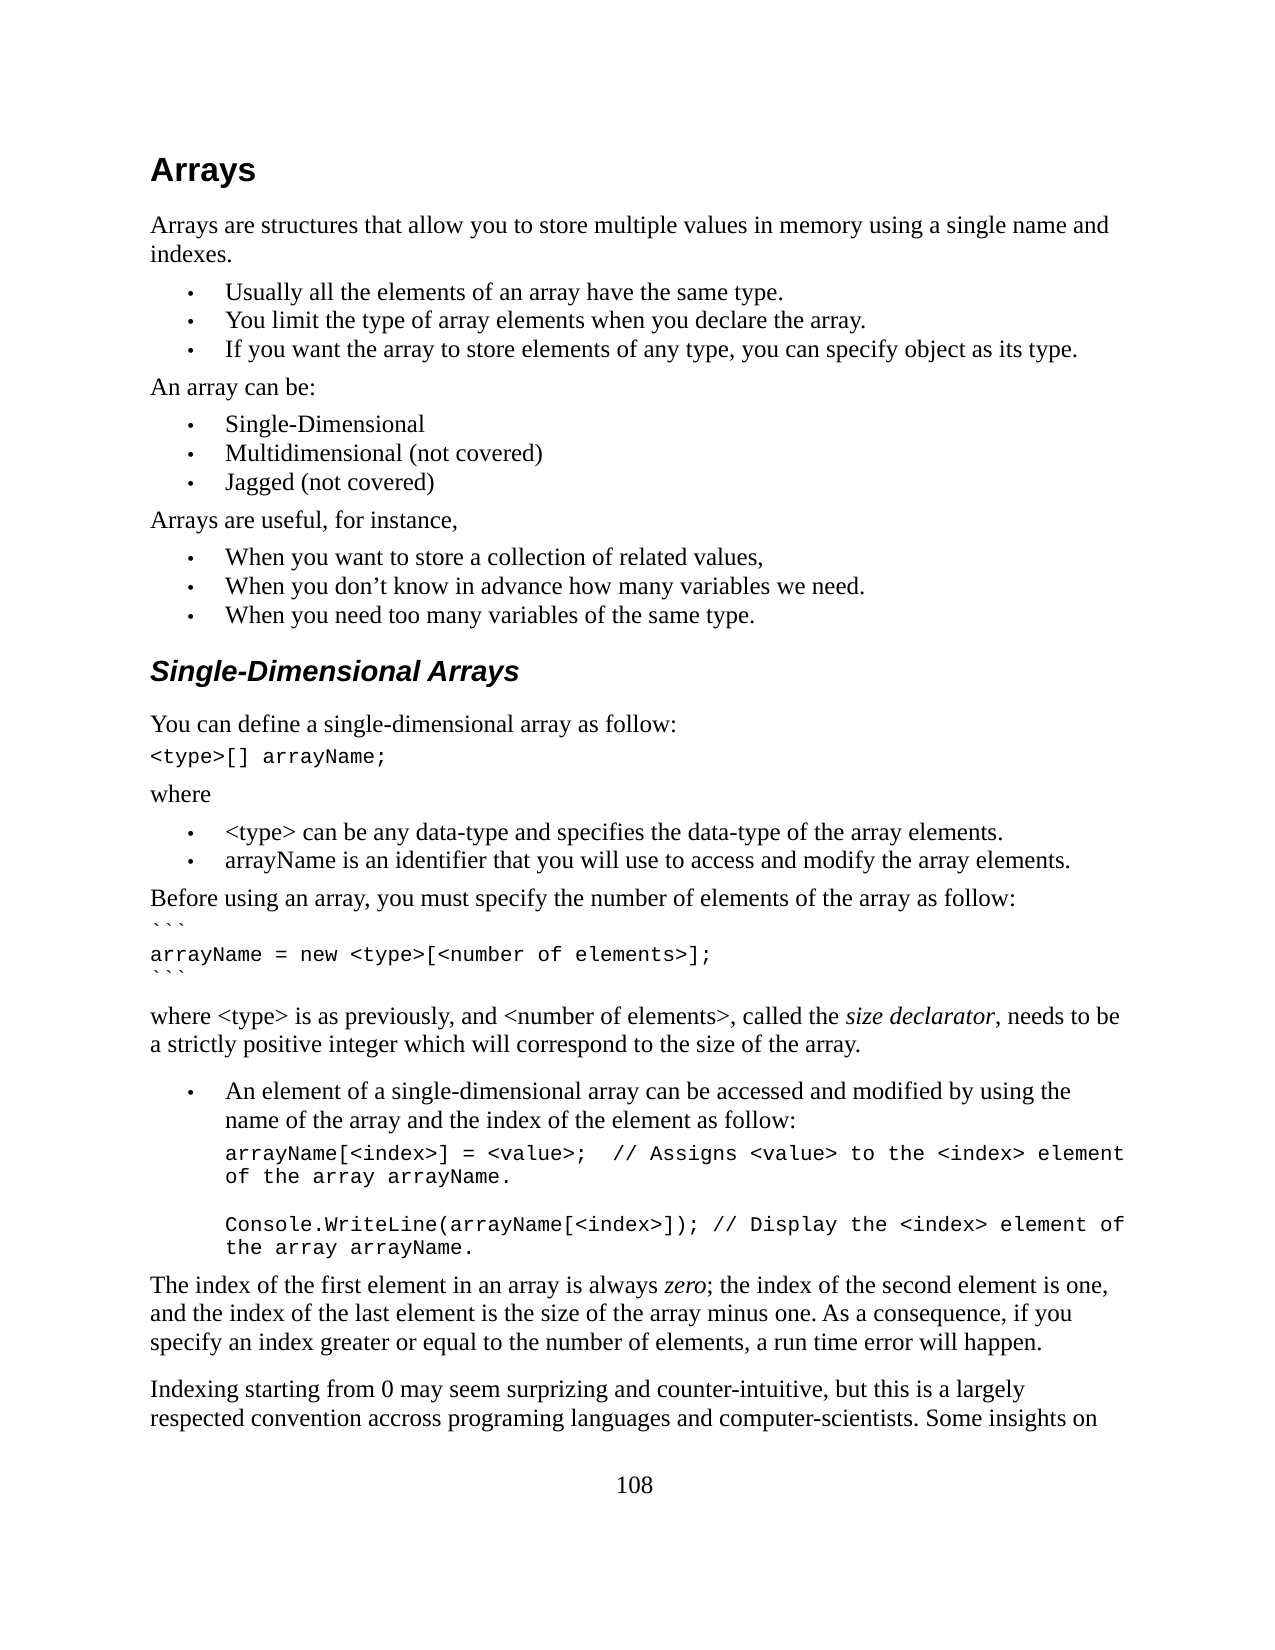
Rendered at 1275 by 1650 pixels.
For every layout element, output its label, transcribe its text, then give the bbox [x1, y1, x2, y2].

list If you want the array to store elements of any type, you can specify object as its type. [187, 334, 1125, 363]
list You limit the type of array elements when you declare the array. [187, 305, 1125, 334]
text <type>[] arrayName; [150, 746, 1125, 770]
subtitle Arrays [150, 150, 1125, 189]
list Jagged (not covered) [187, 467, 1125, 496]
list When you need too many variables of the same type. [187, 600, 1125, 629]
text Arrays are useful, for instance, [150, 505, 1125, 533]
text Arrays are structures that allow you to store multiple values in memory using a single name and indexes. [150, 210, 1125, 268]
list <type> can be any data-type and specifies the data-type of the array elements. [187, 817, 1125, 845]
list arrayName[<index>] = <value>; // Assigns <value> to the <index> element of the array arrayName. [187, 1143, 1125, 1190]
list Single-Dimensional [187, 409, 1125, 438]
text The index of the first element in an array is always zero; the index of the second element is one, and the index of the last element is the size of the array minus one. As a consequence, if you specify an index greater or equal to the number of elements, a run time error will happen. [150, 1270, 1125, 1356]
text You can define a single-dimensional array as follow: [150, 709, 1125, 737]
text arrayName = new <type>[<number of elements>]; [150, 944, 1125, 968]
list Multidimensional (not covered) [187, 438, 1125, 467]
list arrayName is an identifier that you will use to access and modify the array elements. [187, 845, 1125, 874]
text Before using an array, you must specify the number of elements of the array as follow: [150, 883, 1125, 912]
list When you want to store a collection of related values, [187, 542, 1125, 571]
text Indexing starting from 0 may seem surprizing and counter-intuitive, but this is a largely respected convention accross programing languages and computer-scientists. Some insights on [150, 1374, 1125, 1431]
text where [150, 779, 1125, 808]
list Console.WriteLine(arrayName[<index>]); // Display the <index> element of the array arrayName. [187, 1213, 1125, 1261]
list Usually all the elements of an array have the same type. [187, 277, 1125, 305]
list When you don’t know in advance how many variables we need. [187, 571, 1125, 600]
list An element of a single-dimensional array can be accessed and modified by using the name of the array and the index of the element as follow: [187, 1076, 1125, 1134]
text ``` [150, 968, 1125, 992]
text An array can be: [150, 372, 1125, 401]
text where <type> is as previously, and <number of elements>, called the size declarator, needs to be a strictly positive integer which will correspond to the size of the array. [150, 1001, 1125, 1058]
subtitle Single-Dimensional Arrays [150, 654, 1125, 687]
text ``` [150, 921, 1125, 944]
